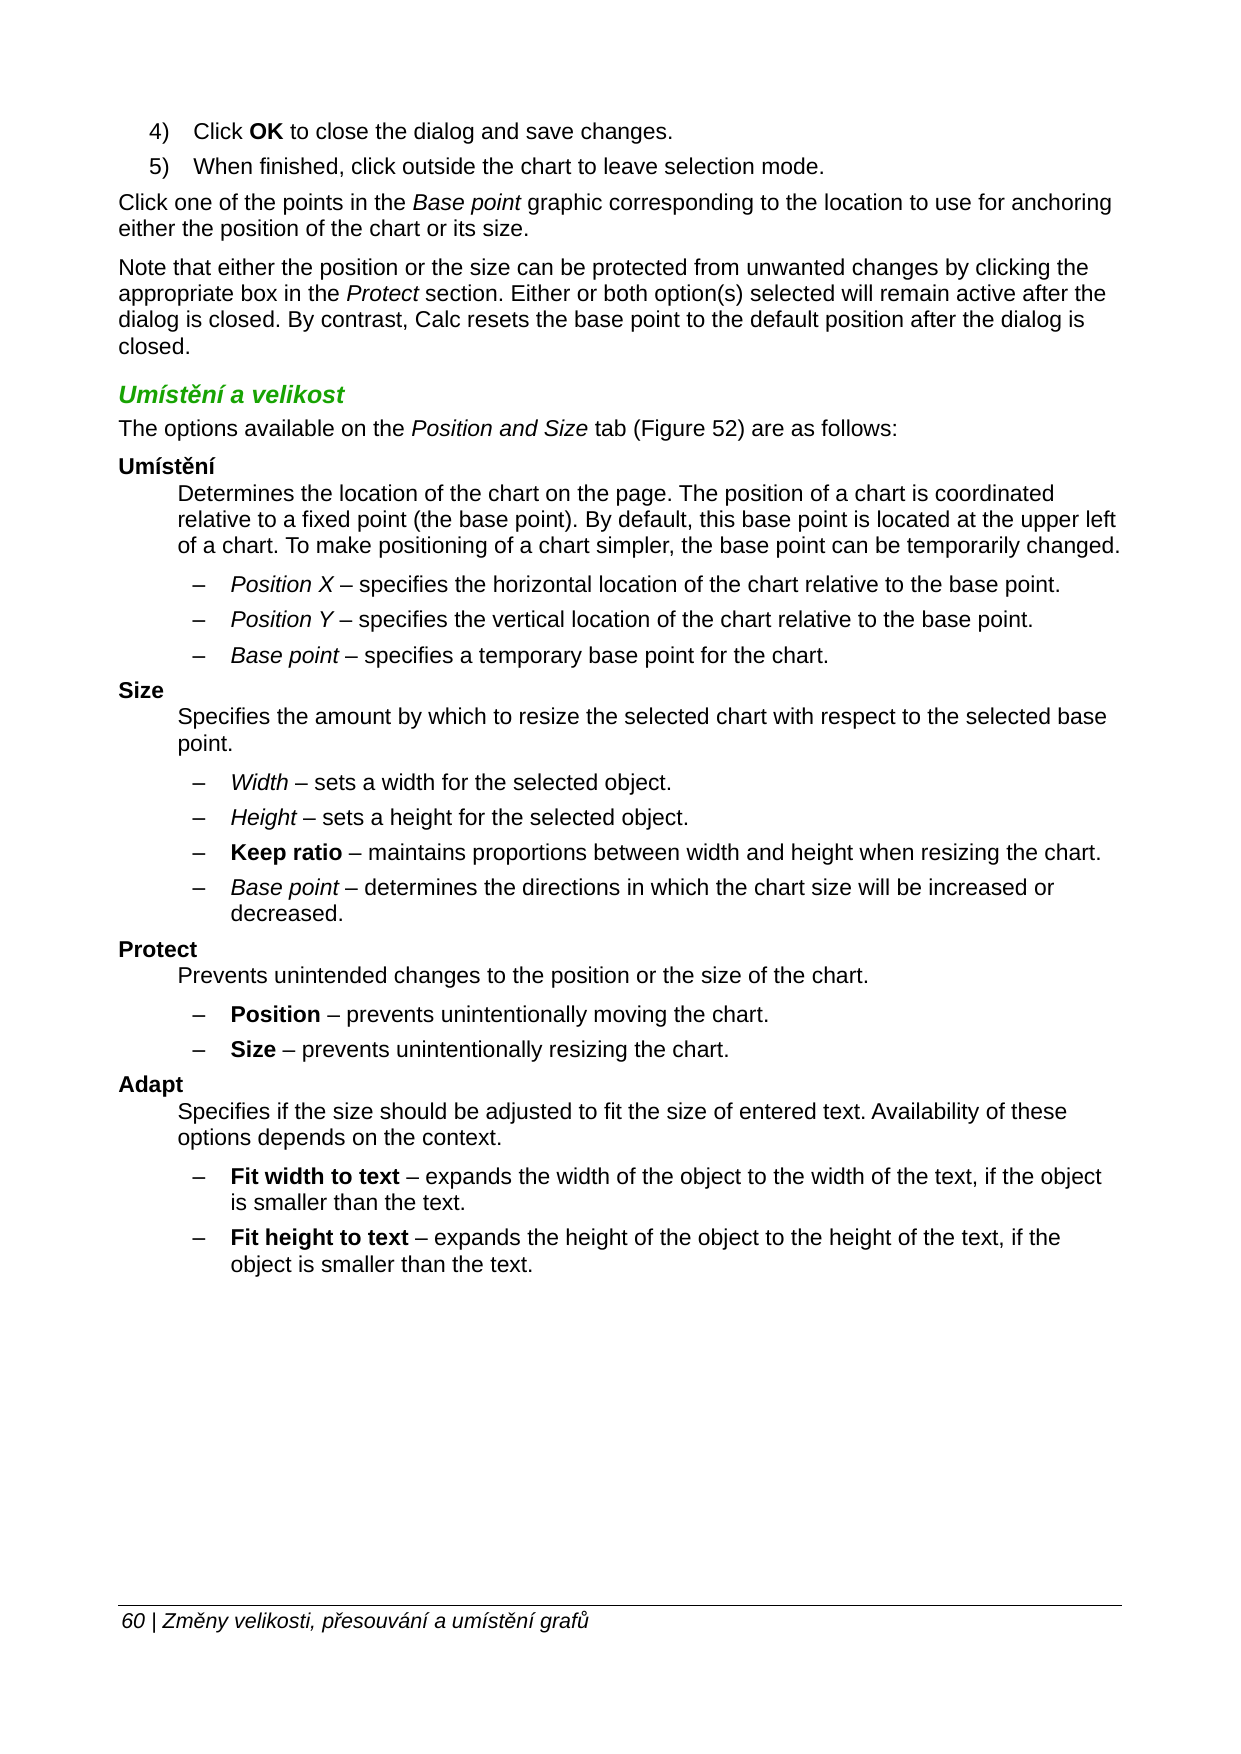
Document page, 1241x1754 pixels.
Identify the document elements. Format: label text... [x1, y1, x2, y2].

list Fit height to text – expands the height of the object to the height of the text, if the object is smaller than the text. [192, 1224, 1122, 1277]
list Fit width to text – expands the width of the object to the width of the text, if the object is smaller than the text. [192, 1163, 1122, 1216]
text Protect [118, 936, 1122, 962]
text Specifies if the size should be adjusted to fit the size of entered text. Availability of these options depends on the context. [177, 1098, 1122, 1150]
text Determines the location of the chart on the page. The position of a chart is coordinated relative to a fixed point (the base point). By default, this base point is located at the upper left of a chart. To make positioning of a chart simpler, the base point can be temporarily changed. [177, 480, 1122, 559]
text Prevents unintended changes to the position or the size of the chart. [177, 962, 1122, 988]
text Size [118, 677, 1122, 703]
list Height – sets a height for the selected object. [192, 804, 1122, 830]
text Umístění [118, 453, 1122, 480]
list The options available on the Position and Size tab (Figure 52) are as follows: [118, 414, 1122, 441]
list Position X – specifies the horizontal location of the chart relative to the base point. [192, 571, 1122, 598]
list Position – prevents unintentionally moving the chart. [192, 1001, 1122, 1027]
text Adapt [118, 1071, 1122, 1098]
list Size – prevents unintentionally resizing the chart. [192, 1036, 1122, 1062]
list Keep ratio – maintains proportions between width and height when resizing the chart. [192, 839, 1122, 865]
list Width – sets a width for the selected object. [192, 768, 1122, 795]
list Base point – determines the directions in which the chart size will be increased or decreased. [192, 874, 1122, 927]
text Specifies the amount by which to resize the selected chart with respect to the selected base point. [177, 703, 1122, 756]
list Base point – specifies a temporary base point for the chart. [192, 642, 1122, 668]
text Click one of the points in the Base point graphic corresponding to the location to use for anchoring either the position of the chart or its size. [118, 188, 1122, 241]
list Click OK to close the dialog and save changes. [169, 118, 1122, 144]
subtitle Umístění a velikost [118, 380, 1122, 408]
text Note that either the position or the size can be protected from unwanted changes by clicking the appropriate box in the Protect section. Either or both option(s) selected will remain active after the dialog is closed. By contrast, Calc resets the base point to the default position after the dialog is closed. [118, 254, 1122, 359]
list When finished, click outside the chart to leave selection mode. [169, 153, 1122, 180]
list Position Y – specifies the vertical location of the chart relative to the base point. [192, 606, 1122, 633]
